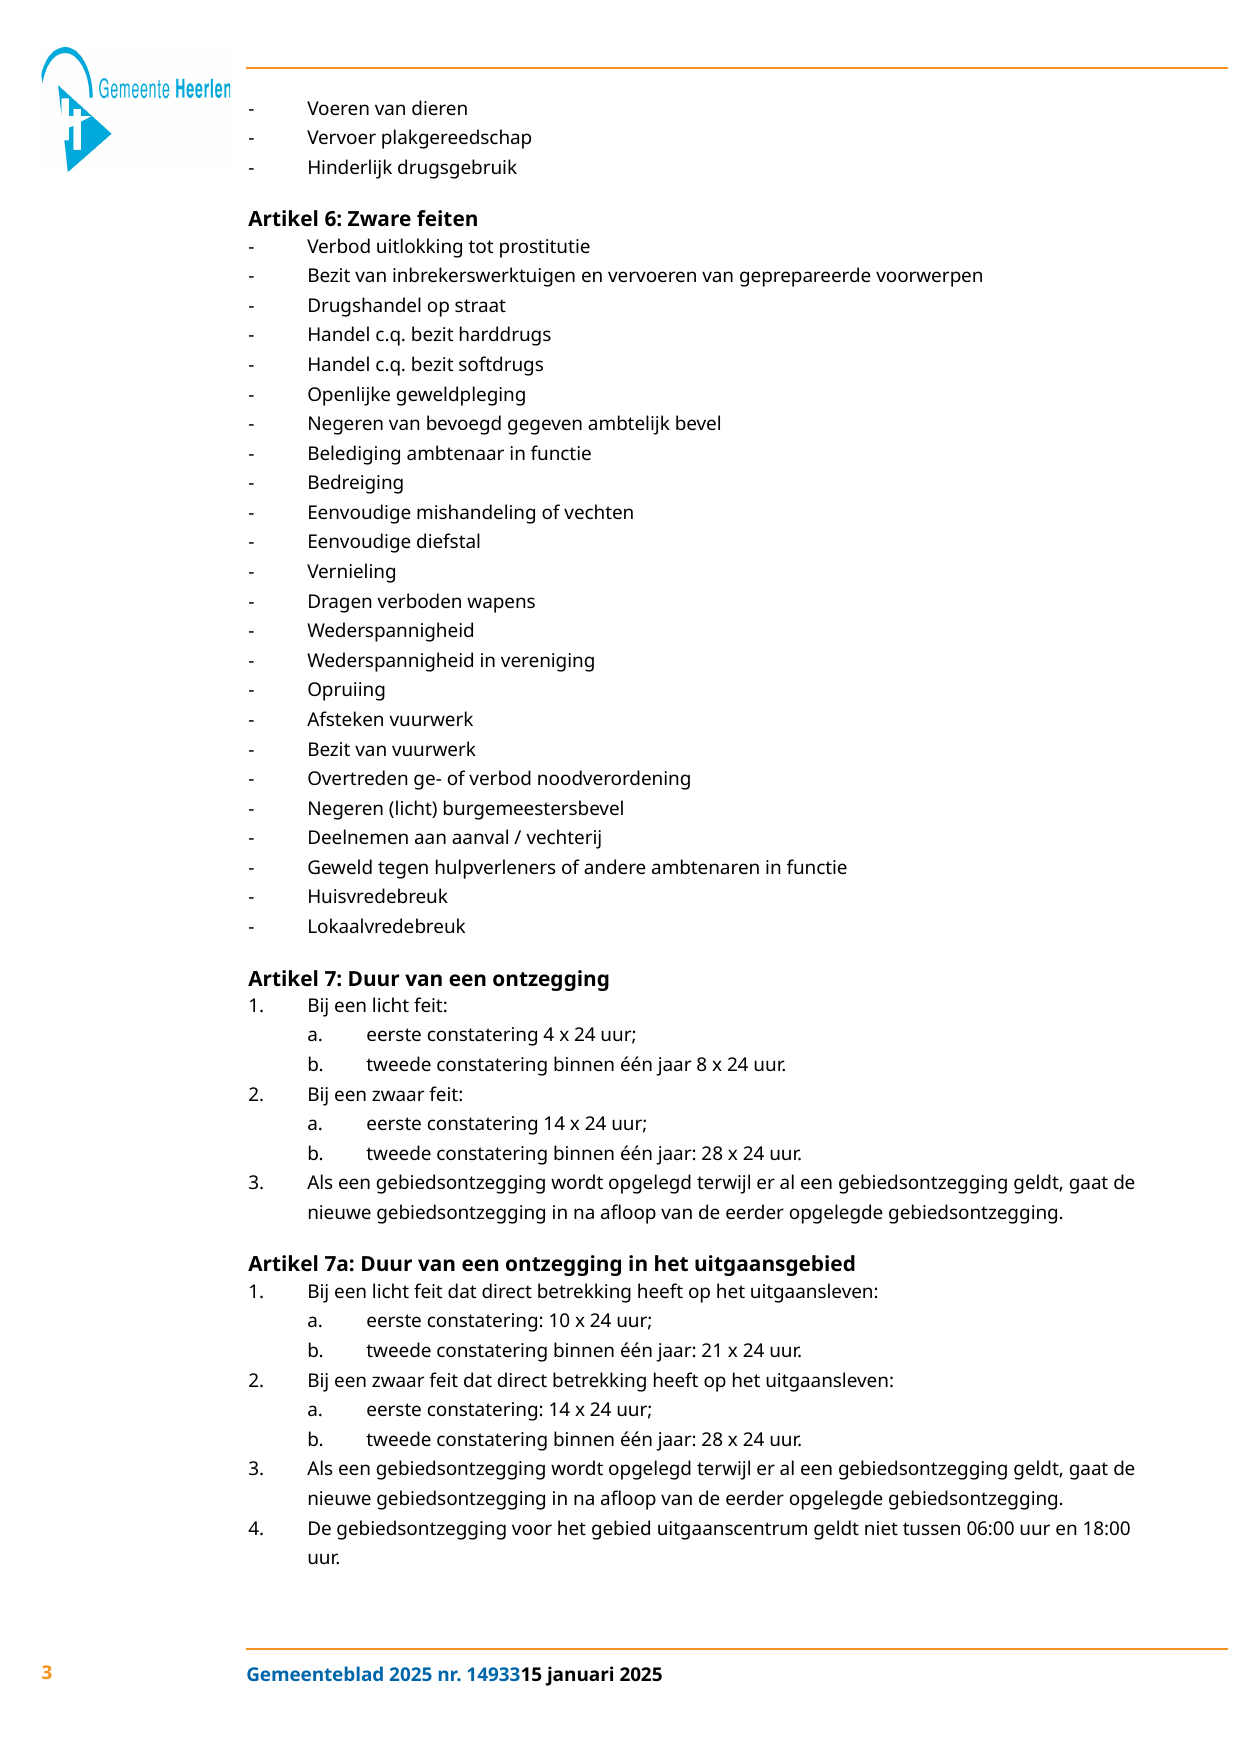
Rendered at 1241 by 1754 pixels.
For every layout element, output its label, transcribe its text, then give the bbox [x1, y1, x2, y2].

list eerste constatering 4 x 24 uur; [307, 1022, 1152, 1047]
list Bij een zwaar feit dat direct betrekking heeft op het uitgaansleven: [248, 1367, 1152, 1392]
picture [41, 47, 231, 172]
list Bezit van inbrekerswerktuigen en vervoeren van geprepareerde voorwerpen [248, 262, 1152, 288]
text Artikel 6: Zware feiten [248, 204, 1152, 233]
list Lokaalvredebreuk [248, 913, 1152, 939]
list eerste constatering: 10 x 24 uur; [307, 1308, 1152, 1333]
list Vernieling [248, 558, 1152, 584]
list Openlijke geweldpleging [248, 381, 1152, 406]
list Bedreiging [248, 469, 1152, 495]
list Bezit van vuurwerk [248, 736, 1152, 761]
list tweede constatering binnen één jaar: 28 x 24 uur. [307, 1140, 1152, 1166]
list Als een gebiedsontzegging wordt opgelegd terwijl er al een gebiedsontzegging geldt, gaat de nieuwe gebiedsontzegging in na afloop van de eerder opgelegde gebiedsontzegging. [248, 1169, 1152, 1225]
picture [41, 47, 59, 70]
list De gebiedsontzegging voor het gebied uitgaanscentrum geldt niet tussen 06:00 uur en 18:00 uur. [248, 1515, 1152, 1570]
list Belediging ambtenaar in functie [248, 440, 1152, 466]
list Als een gebiedsontzegging wordt opgelegd terwijl er al een gebiedsontzegging geldt, gaat de nieuwe gebiedsontzegging in na afloop van de eerder opgelegde gebiedsontzegging. [248, 1456, 1152, 1511]
list Wederspannigheid [248, 617, 1152, 643]
list Eenvoudige diefstal [248, 529, 1152, 554]
list Bij een licht feit: [248, 992, 1152, 1018]
list eerste constatering 14 x 24 uur; [307, 1110, 1152, 1136]
list Negeren van bevoegd gegeven ambtelijk bevel [248, 410, 1152, 436]
list Overtreden ge- of verbod noodverordening [248, 765, 1152, 791]
list Wederspannigheid in vereniging [248, 647, 1152, 673]
text Artikel 7a: Duur van een ontzegging in het uitgaansgebied [248, 1249, 1152, 1278]
list Bij een licht feit dat direct betrekking heeft op het uitgaansleven: [248, 1278, 1152, 1304]
list Eenvoudige mishandeling of vechten [248, 499, 1152, 525]
list Drugshandel op straat [248, 292, 1152, 318]
list Voeren van dieren [248, 95, 1152, 121]
list Handel c.q. bezit softdrugs [248, 351, 1152, 377]
list Bij een zwaar feit: [248, 1081, 1152, 1107]
text Artikel 7: Duur van een ontzegging [248, 964, 1152, 992]
list Dragen verboden wapens [248, 588, 1152, 613]
list Negeren (licht) burgemeestersbevel [248, 795, 1152, 821]
list eerste constatering: 14 x 24 uur; [307, 1396, 1152, 1422]
list Afsteken vuurwerk [248, 706, 1152, 732]
list tweede constatering binnen één jaar: 28 x 24 uur. [307, 1426, 1152, 1452]
list Hinderlijk drugsgebruik [248, 154, 1152, 180]
list Deelnemen aan aanval / vechterij [248, 824, 1152, 850]
list tweede constatering binnen één jaar 8 x 24 uur. [307, 1051, 1152, 1077]
list Vervoer plakgereedschap [248, 124, 1152, 150]
list Handel c.q. bezit harddrugs [248, 322, 1152, 347]
list tweede constatering binnen één jaar: 21 x 24 uur. [307, 1337, 1152, 1363]
list Huisvredebreuk [248, 884, 1152, 909]
list Geweld tegen hulpverleners of andere ambtenaren in functie [248, 854, 1152, 880]
list Opruiing [248, 677, 1152, 702]
list Verbod uitlokking tot prostitutie [248, 233, 1152, 258]
